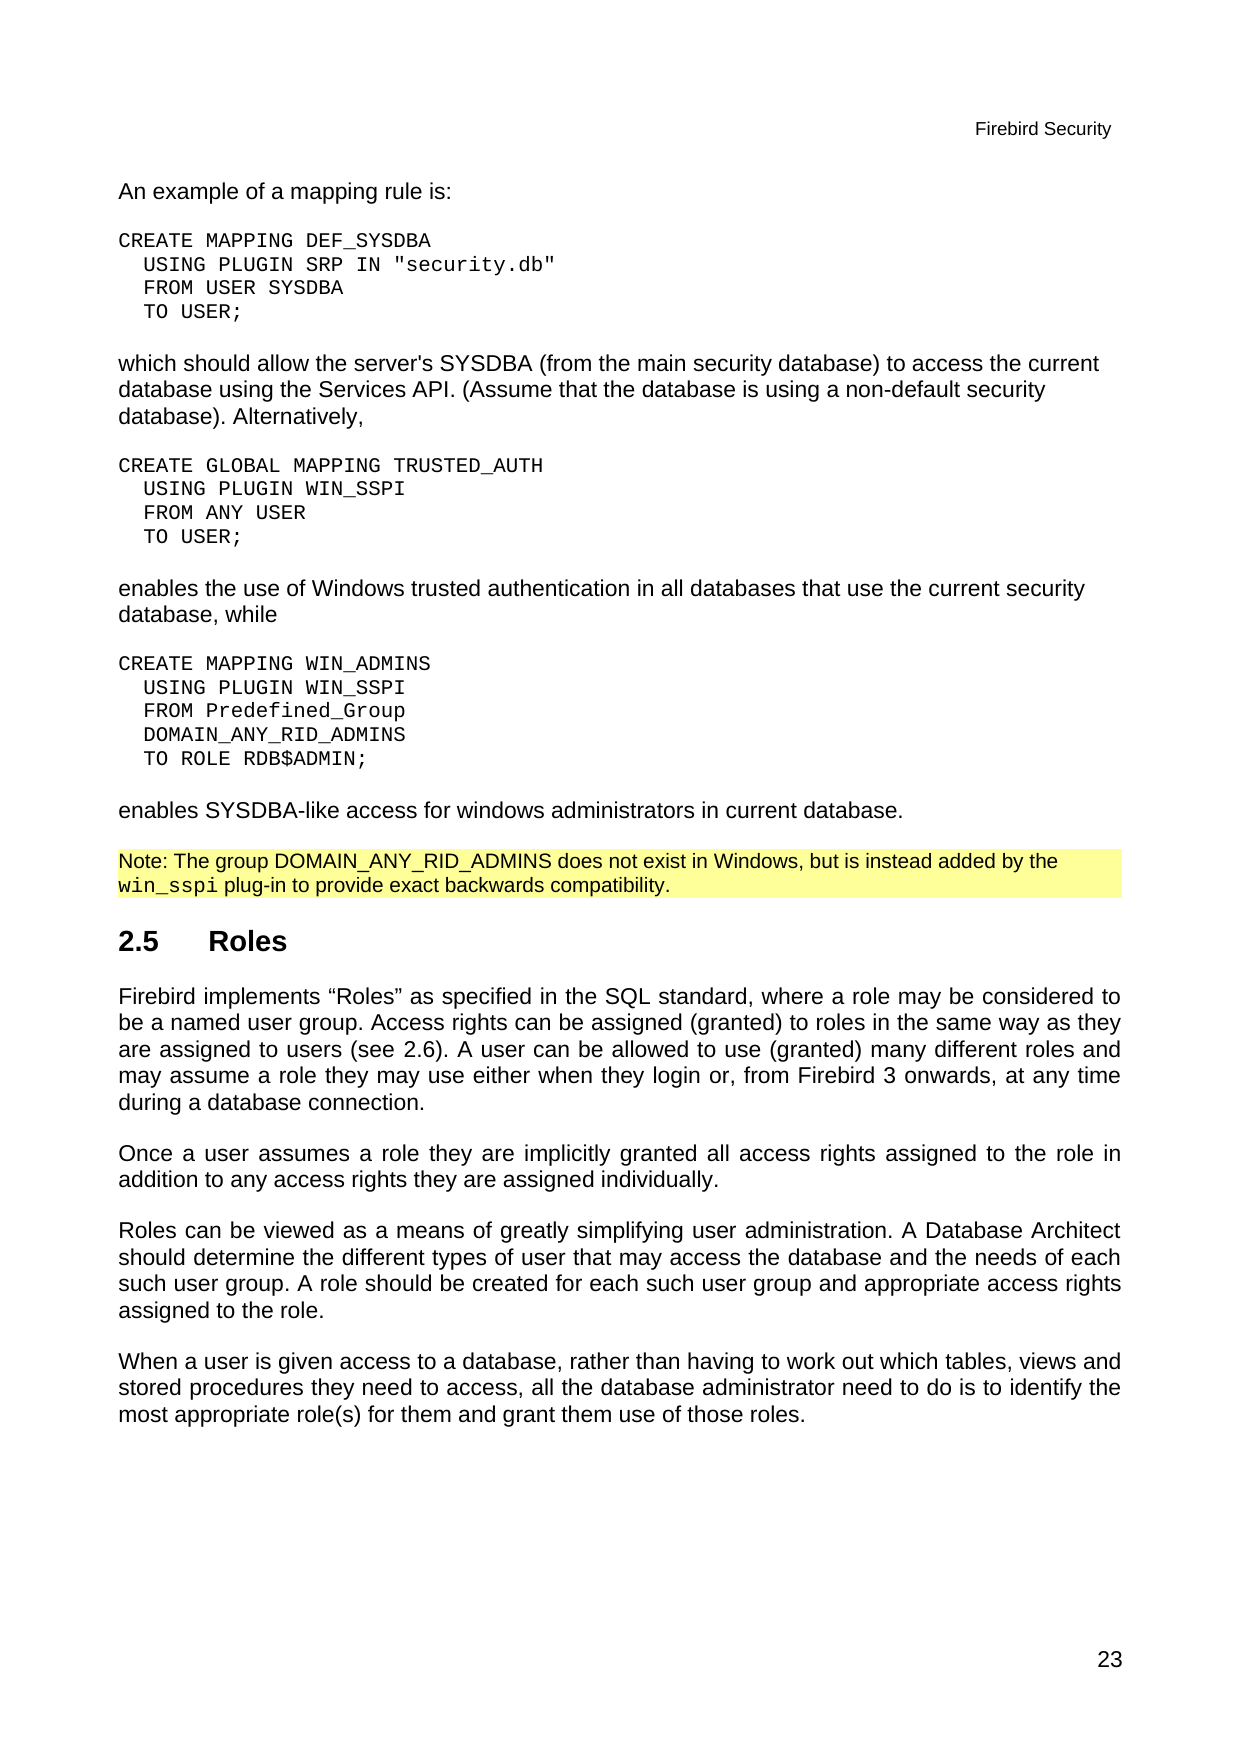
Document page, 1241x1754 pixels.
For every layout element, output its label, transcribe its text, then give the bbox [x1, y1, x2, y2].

text CREATE MAPPING WIN_ADMINS [118, 653, 1122, 677]
text Once a user assumes a role they are implicitly granted all access rights assigned to the role in addition to any access rights they are assigned individually. [118, 1140, 1122, 1192]
text TO USER; [118, 301, 1122, 324]
text USING PLUGIN WIN_SSPI [118, 478, 1122, 502]
text USING PLUGIN WIN_SSPI [118, 677, 1122, 700]
text Firebird implements “Roles” as specified in the SQL standard, where a role may be considered to be a named user group. Access rights can be assigned (granted) to roles in the same way as they are assigned to users (see 2.6). A user can be allowed to use (granted) many different roles and may assume a role they may use either when they login or, from Firebird 3 onwards, at any time during a database connection. [118, 983, 1122, 1115]
text CREATE MAPPING DEF_SYSDBA [118, 230, 1122, 254]
text An example of a mapping rule is: [118, 178, 1122, 204]
text Note: The group DOMAIN_ANY_RID_ADMINS does not exist in Windows, but is instead added by the win_sspi plug-in to provide exact backwards compatibility. [118, 849, 1122, 898]
text which should allow the server's SYSDBA (from the main security database) to access the current database using the Services API. (Assume that the database is using a non-default security database). Alternatively, [118, 350, 1122, 429]
text When a user is given access to a database, rather than having to work out which tables, views and stored procedures they need to access, all the database administrator need to do is to identify the most appropriate role(s) for them and grant them use of those roles. [118, 1348, 1122, 1427]
text enables SYSDBA-like access for windows administrators in current database. [118, 797, 1122, 823]
subtitle Roles [118, 924, 1122, 957]
text TO ROLE RDB$ADMIN; [118, 748, 1122, 771]
text CREATE GLOBAL MAPPING TRUSTED_AUTH [118, 455, 1122, 478]
text enables the use of Windows trusted authentication in all databases that use the current security database, while [118, 575, 1122, 627]
text FROM ANY USER [118, 502, 1122, 526]
text TO USER; [118, 526, 1122, 549]
text Roles can be viewed as a means of greatly simplifying user administration. A Database Architect should determine the different types of user that may access the database and the needs of each such user group. A role should be created for each such user group and appropriate access rights assigned to the role. [118, 1217, 1122, 1323]
text FROM Predefined_Group [118, 700, 1122, 724]
text DOMAIN_ANY_RID_ADMINS [118, 724, 1122, 748]
text USING PLUGIN SRP IN "security.db" [118, 254, 1122, 277]
text FROM USER SYSDBA [118, 277, 1122, 301]
